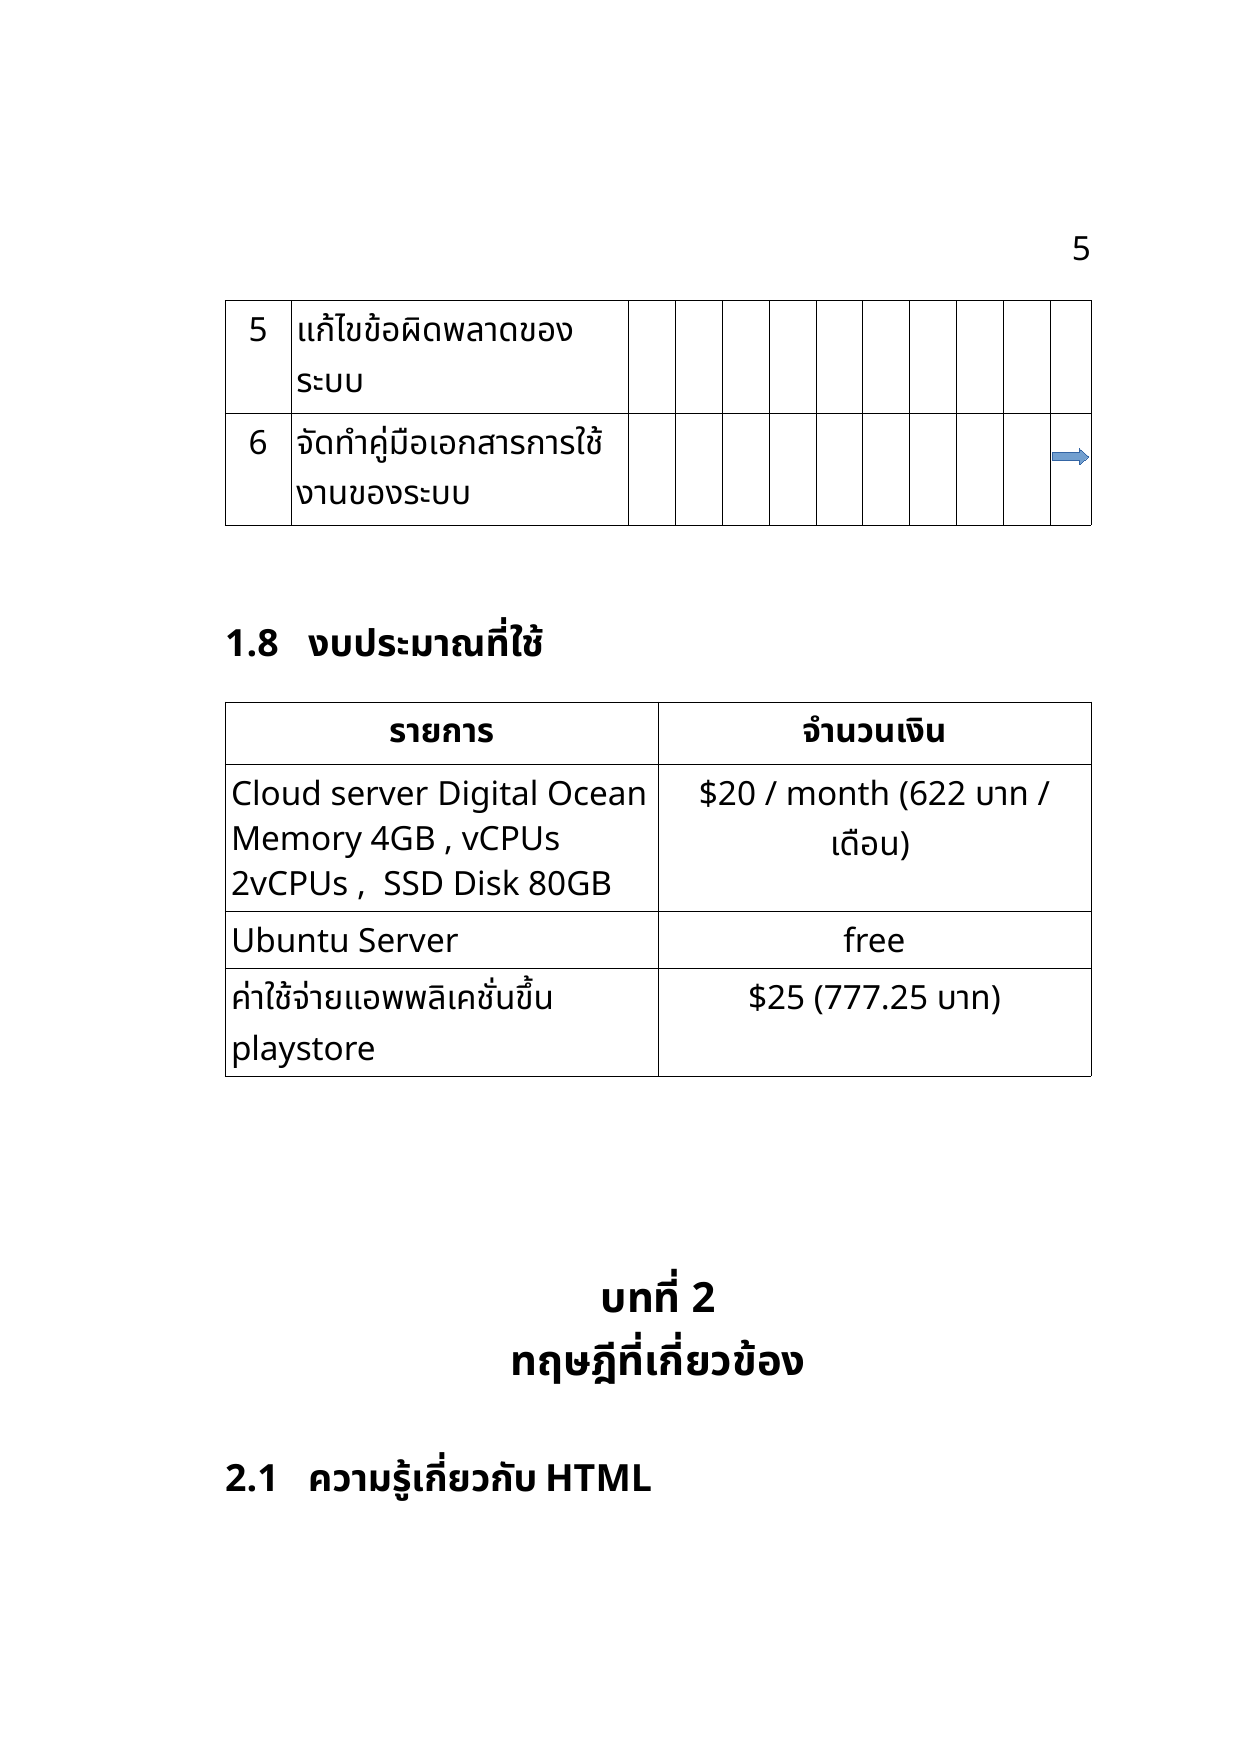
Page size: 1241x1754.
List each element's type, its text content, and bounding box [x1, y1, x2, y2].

table_cell [1051, 414, 1091, 525]
table_cell [910, 414, 956, 525]
table_cell Cloud server Digital Ocean Memory 4GB , vCPUs 2vCPUs , SSD Disk 80GB [226, 765, 658, 911]
table_cell [863, 414, 909, 525]
table_cell $25 (777.25 บาท) [659, 969, 1091, 1076]
table_cell [770, 301, 816, 413]
table_cell $20 / month (622 บาท / เดือน) [659, 765, 1091, 911]
table_cell [723, 414, 769, 525]
table_header รายการ [226, 703, 658, 763]
table_cell Ubuntu Server [226, 912, 658, 968]
table_cell [910, 301, 956, 413]
text ทฤษฎีที่เกี่ยวข้อง [225, 1331, 1091, 1394]
table_cell [629, 301, 675, 413]
table_header จำนวนเงิน [659, 703, 1091, 763]
table_cell 5 [226, 301, 291, 413]
table_cell [863, 301, 909, 413]
table_cell [1004, 301, 1050, 413]
table_cell [723, 301, 769, 413]
table_cell [817, 301, 862, 413]
table_cell จัดทำคู่มือเอกสารการใช้งานของระบบ [292, 414, 628, 525]
text 1.8 งบประมาณที่ใช้ [225, 616, 1091, 673]
table_cell free [659, 912, 1091, 968]
table_cell [1051, 301, 1091, 413]
table_cell [676, 414, 722, 525]
table_cell [770, 414, 816, 525]
table_cell [957, 301, 1003, 413]
table_cell แก้ไขข้อผิดพลาดของระบบ [292, 301, 628, 413]
table_cell ค่าใช้จ่ายแอพพลิเคชั่นขึ้น playstore [226, 969, 658, 1076]
table_cell [817, 414, 862, 525]
text บทที่ 2 [225, 1268, 1091, 1331]
table_cell [957, 414, 1003, 525]
table_cell [629, 414, 675, 525]
table_cell 6 [226, 414, 291, 525]
text 2.1 ความรู้เกี่ยวกับHTML [225, 1451, 1091, 1508]
table_cell [1004, 414, 1050, 525]
table_cell [676, 301, 722, 413]
